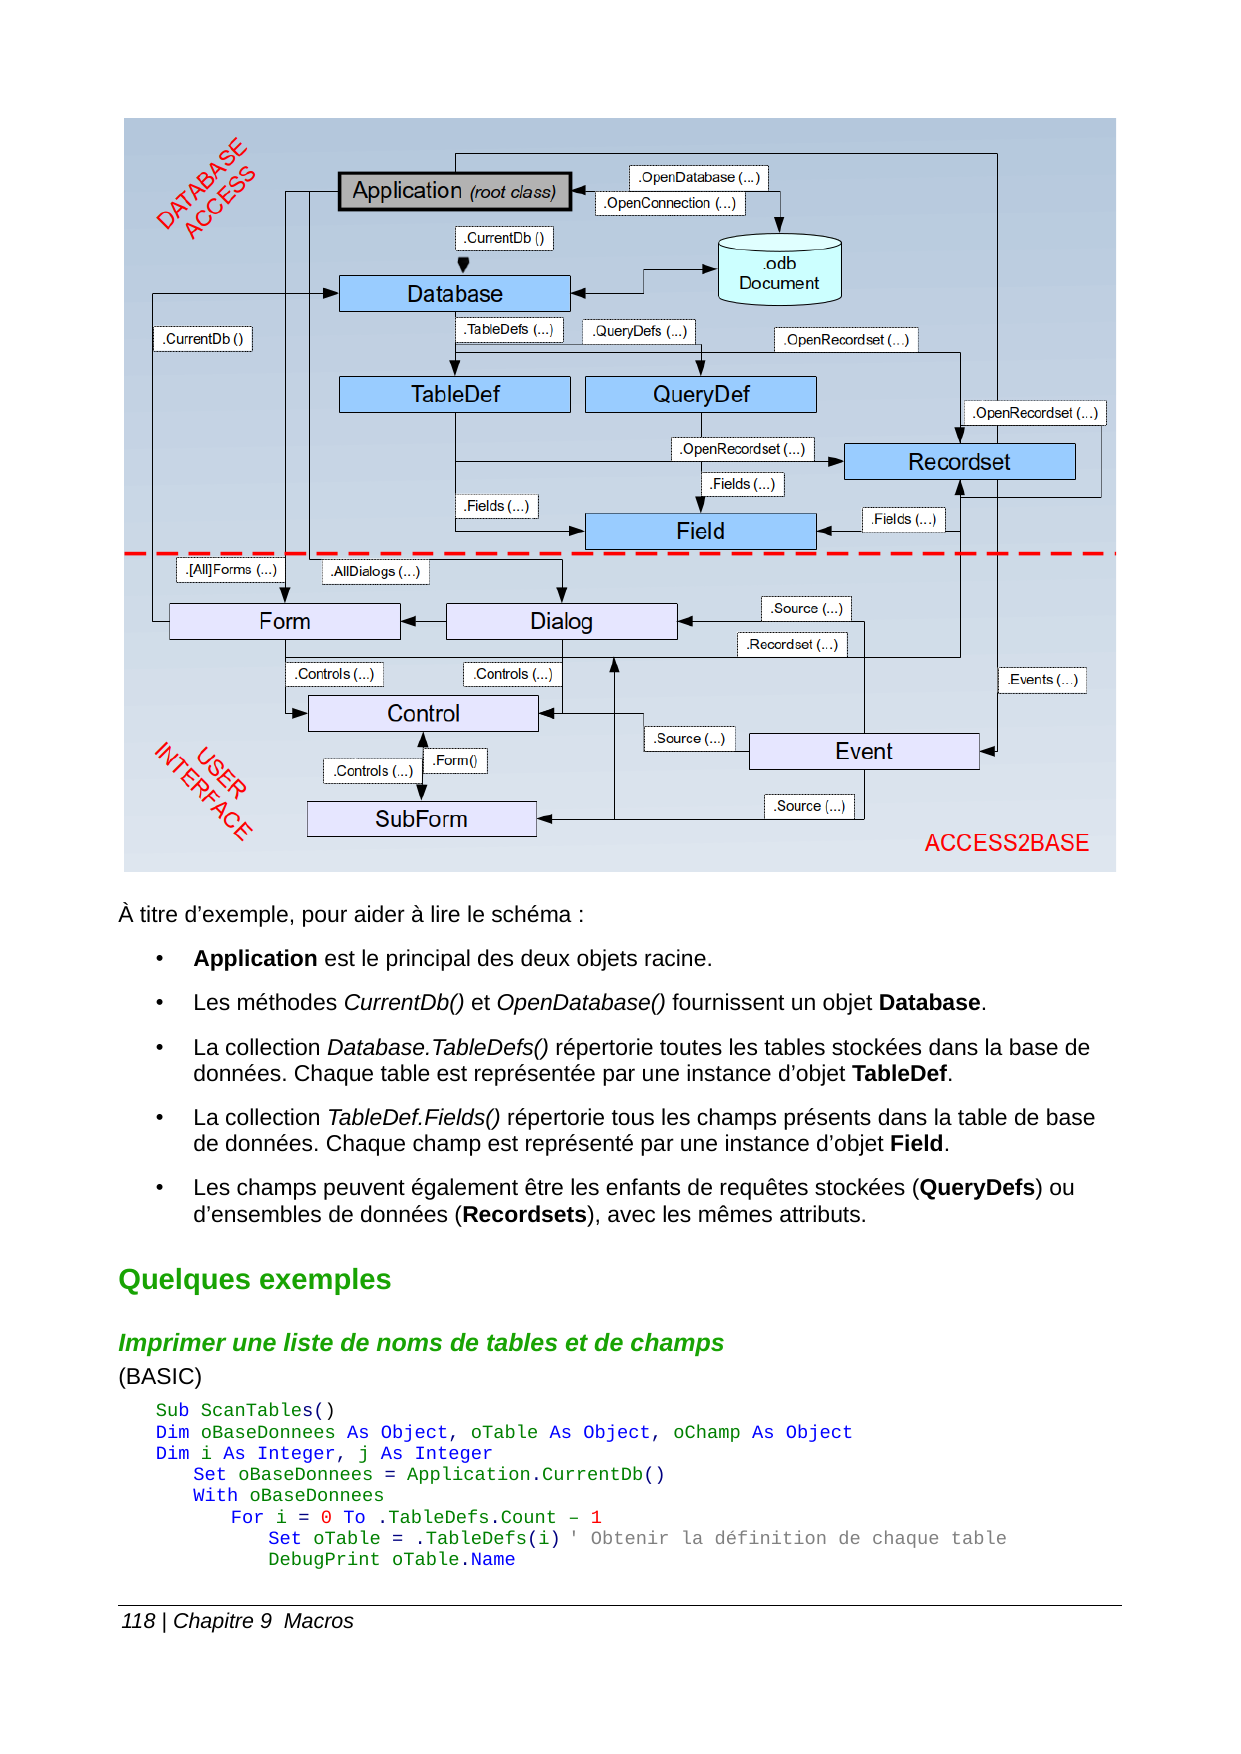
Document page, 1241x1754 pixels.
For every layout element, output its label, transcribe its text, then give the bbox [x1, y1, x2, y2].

picture [124, 118, 1117, 872]
list La collection TableDef.Fields() répertorie tous les champs présents dans la table de base de données. Chaque champ est représenté par une instance d’objet Field. [156, 1104, 1122, 1157]
list Application est le principal des deux objets racine. [156, 945, 1122, 972]
text Set oTable = .TableDefs(i) ' Obtenir la définition de chaque table [156, 1529, 1122, 1550]
text À titre d’exemple, pour aider à lire le schéma : [118, 901, 1122, 928]
text For i = 0 To .TableDefs.Count – 1 [156, 1507, 1122, 1529]
list La collection Database.TableDefs() répertorie toutes les tables stockées dans la base de données. Chaque table est représentée par une instance d’objet TableDef. [156, 1033, 1122, 1086]
text Dim oBaseDonnees As Object, oTable As Object, oChamp As Object [156, 1422, 1122, 1444]
subtitle Quelques exemples [118, 1262, 1122, 1296]
text (BASIC) [118, 1363, 1122, 1389]
list Les méthodes CurrentDb() et OpenDatabase() fournissent un objet Database. [156, 989, 1122, 1016]
text Dim i As Integer, j As Integer [156, 1444, 1122, 1465]
subtitle Imprimer une liste de noms de tables et de champs [118, 1328, 1122, 1357]
text Set oBaseDonnees = Application.CurrentDb() [156, 1465, 1122, 1486]
text With oBaseDonnees [156, 1486, 1122, 1507]
list Les champs peuvent également être les enfants de requêtes stockées (QueryDefs) ou d’ensembles de données (Recordsets), avec les mêmes attributs. [156, 1174, 1122, 1227]
text Sub ScanTables() [156, 1401, 1122, 1422]
text DebugPrint oTable.Name [156, 1550, 1122, 1571]
